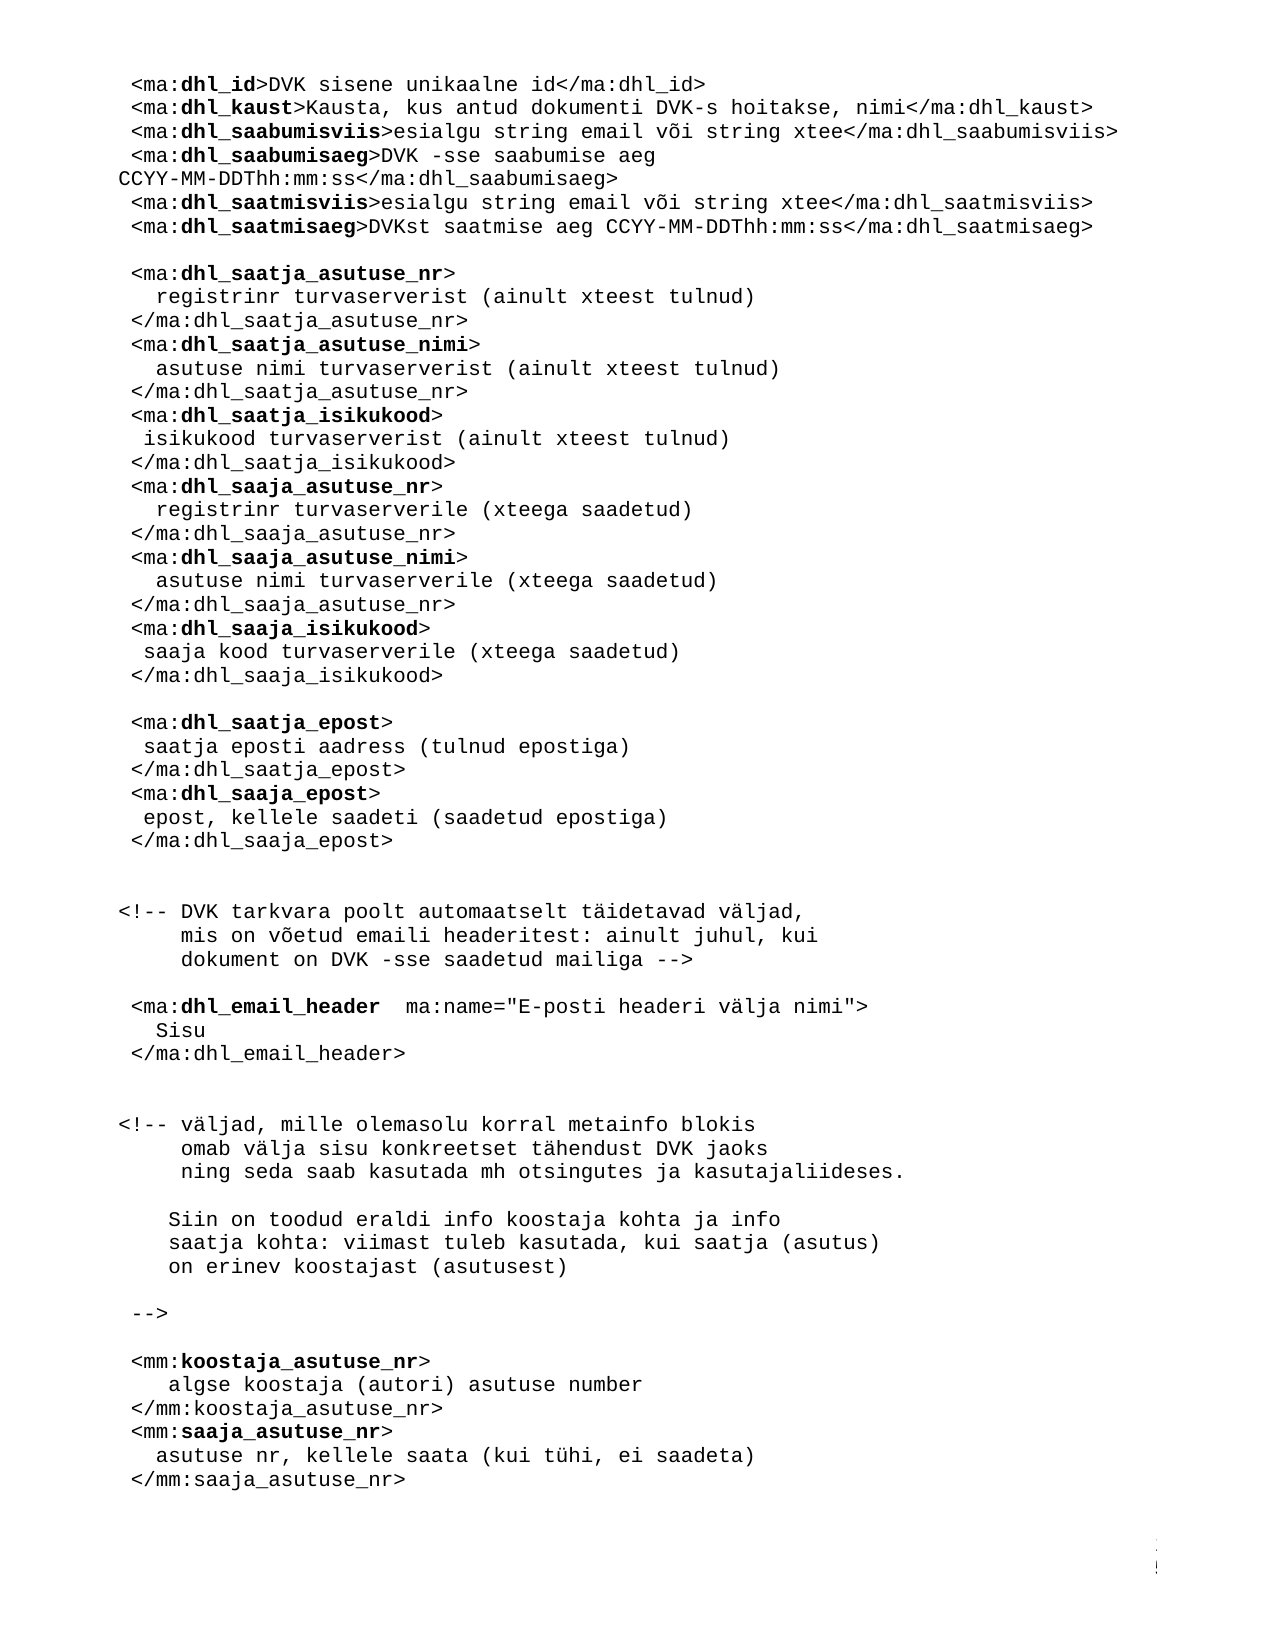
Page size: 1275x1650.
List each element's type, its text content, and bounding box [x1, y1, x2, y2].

text <!-- DVK tarkvara poolt automaatselt täidetavad väljad, [118, 901, 1157, 925]
text </ma:dhl_saatja_epost> [118, 759, 1157, 783]
text <ma:dhl_saatja_asutuse_nr> [118, 263, 1157, 287]
text </ma:dhl_saatja_asutuse_nr> [118, 381, 1157, 405]
text <mm:saaja_asutuse_nr> [118, 1422, 1157, 1445]
text <ma:dhl_saaja_asutuse_nr> [118, 476, 1157, 499]
text </ma:dhl_saatja_isikukood> [118, 452, 1157, 476]
text <ma:dhl_saatja_epost> [118, 712, 1157, 736]
text <ma:dhl_saabumisviis>esialgu string email või string xtee</ma:dhl_saabumisviis> [118, 121, 1157, 145]
text asutuse nimi turvaserverist (ainult xteest tulnud) [118, 357, 1157, 381]
text ning seda saab kasutada mh otsingutes ja kasutajaliideses. [118, 1161, 1157, 1185]
text </ma:dhl_email_header> [118, 1043, 1157, 1067]
text algse koostaja (autori) asutuse number [118, 1374, 1157, 1398]
text registrinr turvaserverist (ainult xteest tulnud) [118, 287, 1157, 310]
text asutuse nimi turvaserverile (xteega saadetud) [118, 570, 1157, 594]
text <ma:dhl_saaja_asutuse_nimi> [118, 547, 1157, 570]
text mis on võetud emaili headeritest: ainult juhul, kui [118, 925, 1157, 949]
text <ma:dhl_email_header ma:name="E-posti headeri välja nimi"> [118, 996, 1157, 1019]
text dokument on DVK -sse saadetud mailiga --> [118, 949, 1157, 972]
text asutuse nr, kellele saata (kui tühi, ei saadeta) [118, 1445, 1157, 1469]
text Sisu [118, 1019, 1157, 1043]
text <!-- väljad, mille olemasolu korral metainfo blokis [118, 1114, 1157, 1138]
text saatja kohta: viimast tuleb kasutada, kui saatja (asutus) [118, 1232, 1157, 1256]
text <ma:dhl_saatmisviis>esialgu string email või string xtee</ma:dhl_saatmisviis> [118, 192, 1157, 216]
text <ma:dhl_kaust>Kausta, kus antud dokumenti DVK-s hoitakse, nimi</ma:dhl_kaust> [118, 97, 1157, 121]
text saaja kood turvaserverile (xteega saadetud) [118, 641, 1157, 665]
text </ma:dhl_saaja_asutuse_nr> [118, 523, 1157, 547]
text <ma:dhl_saatja_asutuse_nimi> [118, 334, 1157, 357]
text <mm:koostaja_asutuse_nr> [118, 1351, 1157, 1374]
text </ma:dhl_saaja_asutuse_nr> [118, 594, 1157, 618]
text omab välja sisu konkreetset tähendust DVK jaoks [118, 1138, 1157, 1161]
text epost, kellele saadeti (saadetud epostiga) [118, 807, 1157, 830]
text isikukood turvaserverist (ainult xteest tulnud) [118, 428, 1157, 452]
text </ma:dhl_saaja_isikukood> [118, 665, 1157, 688]
text </ma:dhl_saatja_asutuse_nr> [118, 310, 1157, 334]
text <ma:dhl_saaja_epost> [118, 783, 1157, 807]
text </ma:dhl_saaja_epost> [118, 830, 1157, 854]
text --> [118, 1303, 1157, 1327]
text <ma:dhl_saaja_isikukood> [118, 618, 1157, 641]
text <ma:dhl_saatja_isikukood> [118, 405, 1157, 428]
text saatja eposti aadress (tulnud epostiga) [118, 736, 1157, 759]
text </mm:koostaja_asutuse_nr> [118, 1398, 1157, 1422]
text Siin on toodud eraldi info koostaja kohta ja info [118, 1209, 1157, 1232]
text </mm:saaja_asutuse_nr> [118, 1469, 1157, 1492]
text <ma:dhl_saatmisaeg>DVKst saatmise aeg CCYY-MM-DDThh:mm:ss</ma:dhl_saatmisaeg> [118, 216, 1157, 239]
text <ma:dhl_saabumisaeg>DVK -sse saabumise aeg CCYY-MM-DDThh:mm:ss</ma:dhl_saabumisaeg> [118, 145, 1157, 192]
text <ma:dhl_id>DVK sisene unikaalne id</ma:dhl_id> [118, 74, 1157, 97]
text registrinr turvaserverile (xteega saadetud) [118, 499, 1157, 523]
text on erinev koostajast (asutusest) [118, 1256, 1157, 1280]
